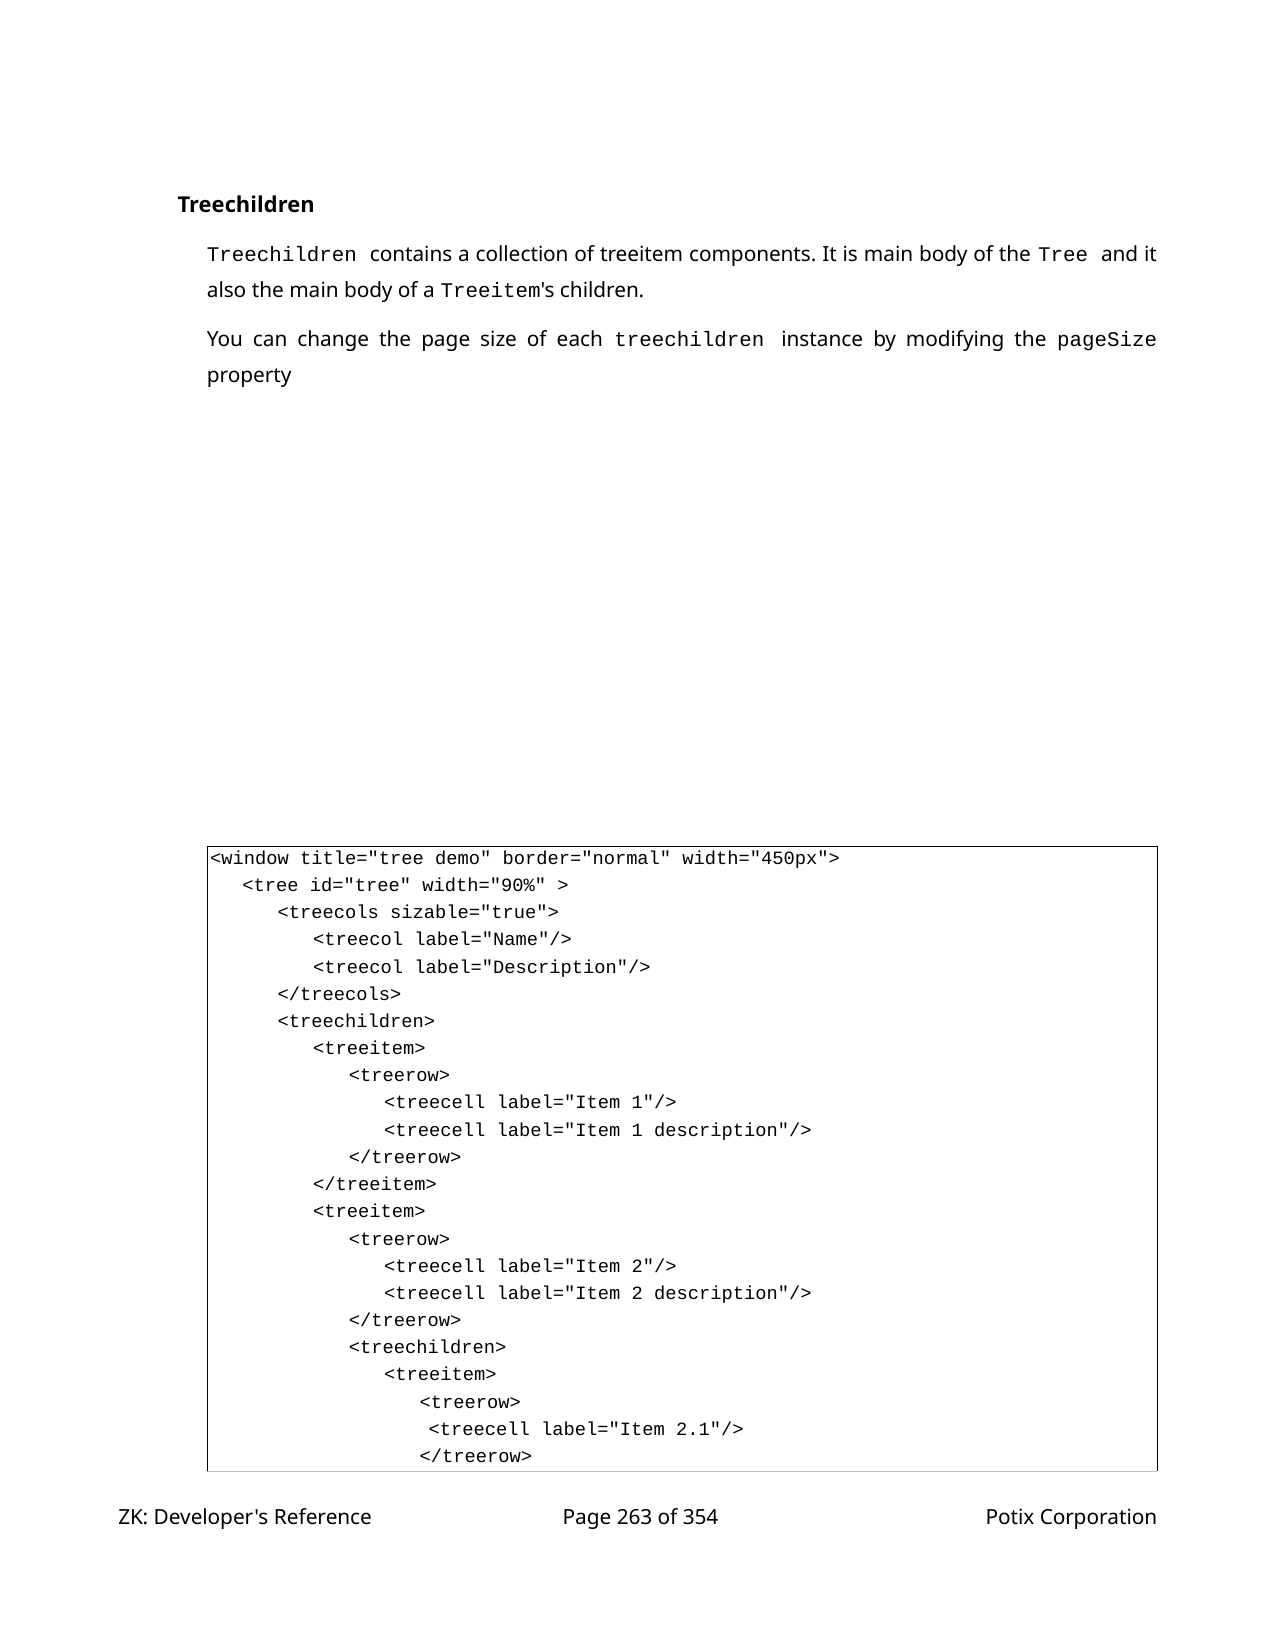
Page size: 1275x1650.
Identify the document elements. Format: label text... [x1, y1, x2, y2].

text </treerow> [208, 1444, 1157, 1471]
text <treerow> [208, 1226, 1157, 1251]
text <treecols sizable="true"> [208, 900, 1157, 924]
text <treecell label="Item 2.1"/> [208, 1417, 1157, 1441]
text <treecell label="Item 1"/> [208, 1090, 1157, 1115]
text <treecell label="Item 1 description"/> [208, 1118, 1157, 1142]
text </treeitem> [208, 1172, 1157, 1196]
text <treeitem> [208, 1199, 1157, 1223]
text You can change the page size of each treechildren instance by modifying the pageSize property [207, 324, 1157, 388]
text Treechildren contains a collection of treeitem components. It is main body of the Tree and it also the main body of a Treeitem's children. [207, 239, 1157, 303]
text <treecell label="Item 2"/> [208, 1253, 1157, 1278]
text <treeitem> [208, 1036, 1157, 1060]
text <treecell label="Item 2 description"/> [208, 1281, 1157, 1305]
text <treerow> [208, 1389, 1157, 1414]
text <treechildren> [208, 1009, 1157, 1033]
text <treecol label="Name"/> [208, 927, 1157, 952]
text <treerow> [208, 1063, 1157, 1087]
text <window title="tree demo" border="normal" width="450px"> [208, 847, 1157, 870]
text </treerow> [208, 1145, 1157, 1169]
text <tree id="tree" width="90%" > [208, 873, 1157, 897]
text </treecols> [208, 982, 1157, 1006]
text <treechildren> [208, 1335, 1157, 1359]
text <treeitem> [208, 1362, 1157, 1387]
text </treerow> [208, 1308, 1157, 1332]
text <treecol label="Description"/> [208, 954, 1157, 979]
subtitle Treechildren [177, 189, 1157, 219]
